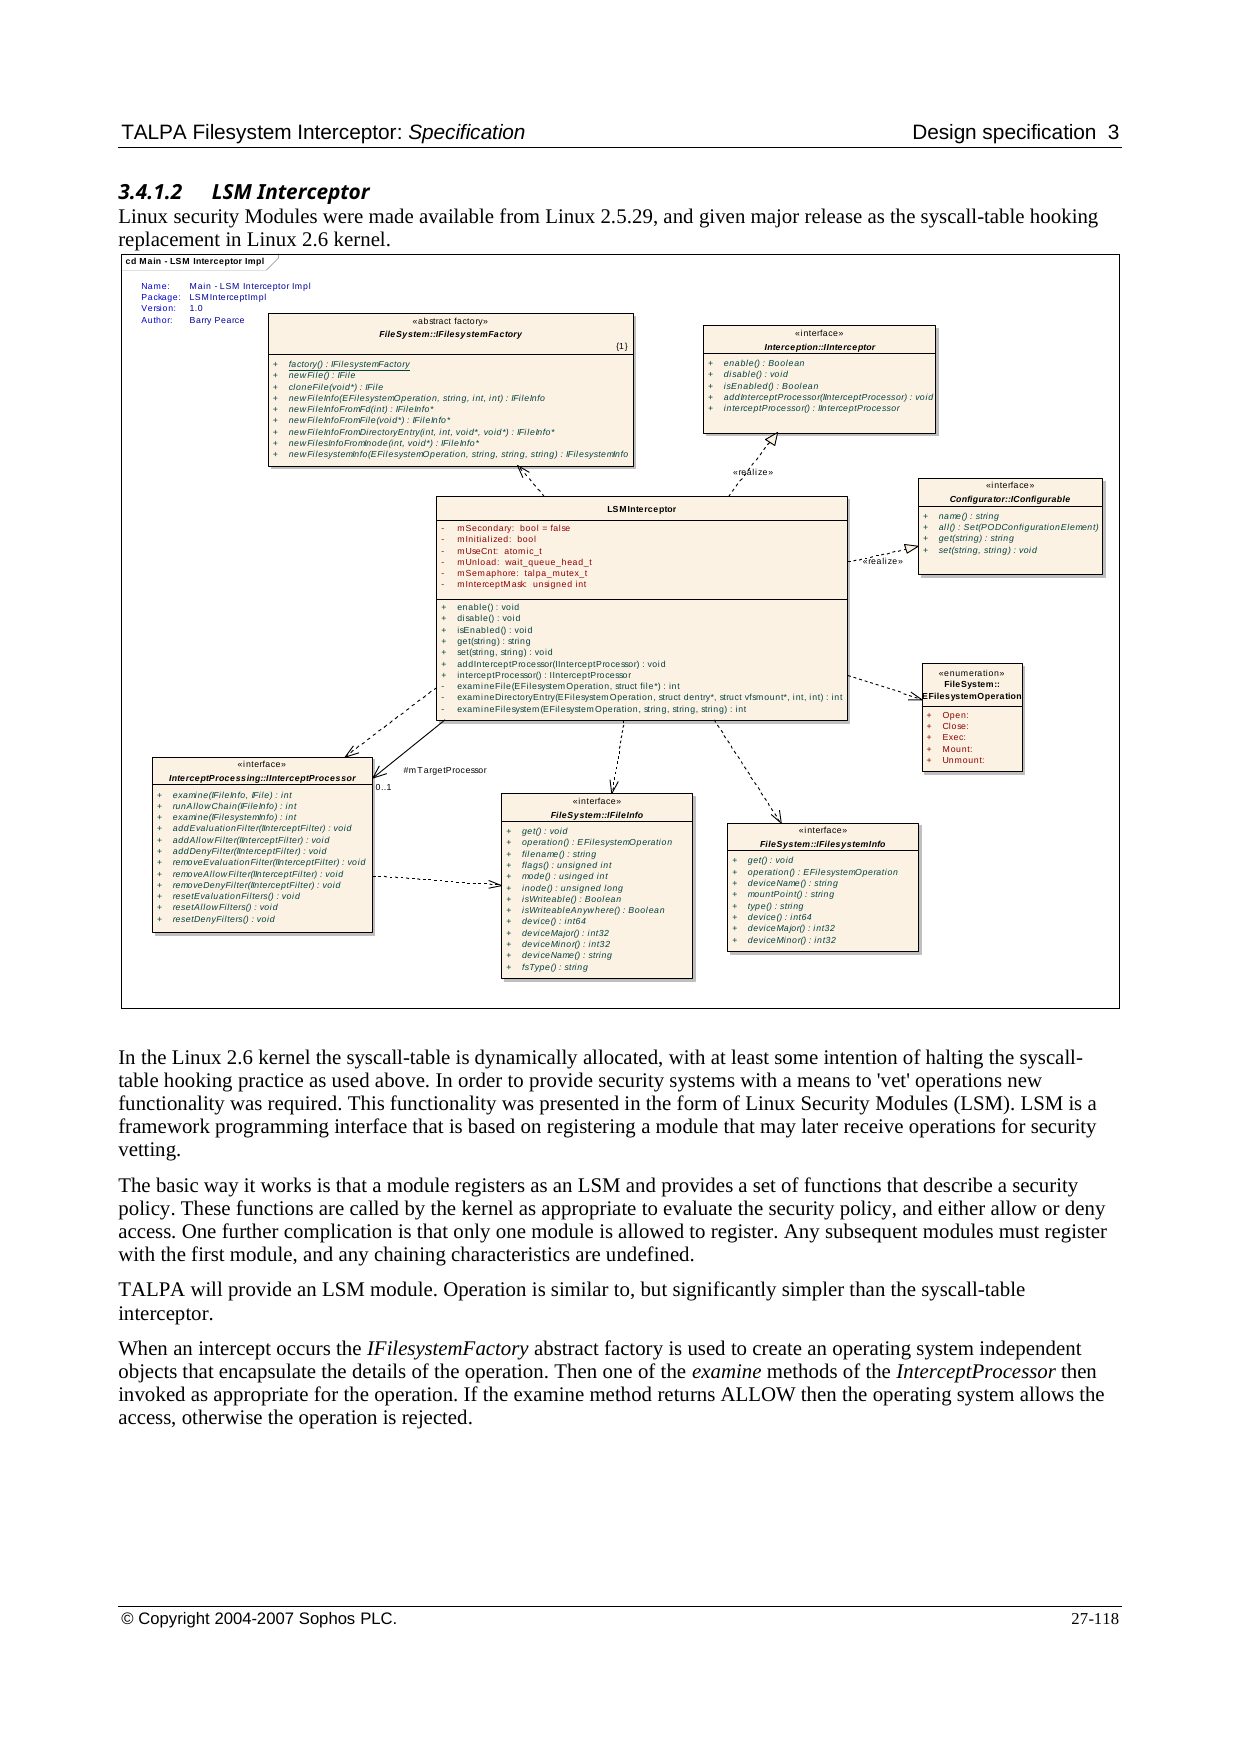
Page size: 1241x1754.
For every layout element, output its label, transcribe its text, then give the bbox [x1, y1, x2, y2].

text The basic way it works is that a module registers as an LSM and provides a set of functions that describe a security policy. These functions are called by the kernel as appropriate to evaluate the security policy, and either allow or deny access. One further complication is that only one module is allowed to register. Any subsequent modules must register with the first module, and any chaining characteristics are undefined. [118, 1174, 1122, 1266]
text Linux security Modules were made available from Linux 2.5.29, and given major release as the syscall-table hooking replacement in Linux 2.6 kernel. [118, 205, 1122, 251]
text TALPA will provide an LSM module. Operation is similar to, but significantly simpler than the syscall-table interceptor. [118, 1278, 1122, 1324]
text In the Linux 2.6 kernel the syscall-table is dynamically allocated, with at least some intention of halting the syscall-table hooking practice as used above. In order to provide security systems with a means to 'vet' operations new functionality was required. This functionality was presented in the form of Linux Security Modules (LSM). LSM is a framework programming interface that is based on registering a module that may later receive operations for security vetting. [118, 1046, 1122, 1161]
subtitle LSM Interceptor [118, 177, 1122, 205]
text When an intercept occurs the IFilesystemFactory abstract factory is used to create an operating system independent objects that encapsulate the details of the operation. Then one of the examine methods of the InterceptProcessor then invoked as appropriate for the operation. If the examine method returns ALLOW then the operating system allows the access, otherwise the operation is rejected. [118, 1337, 1122, 1429]
